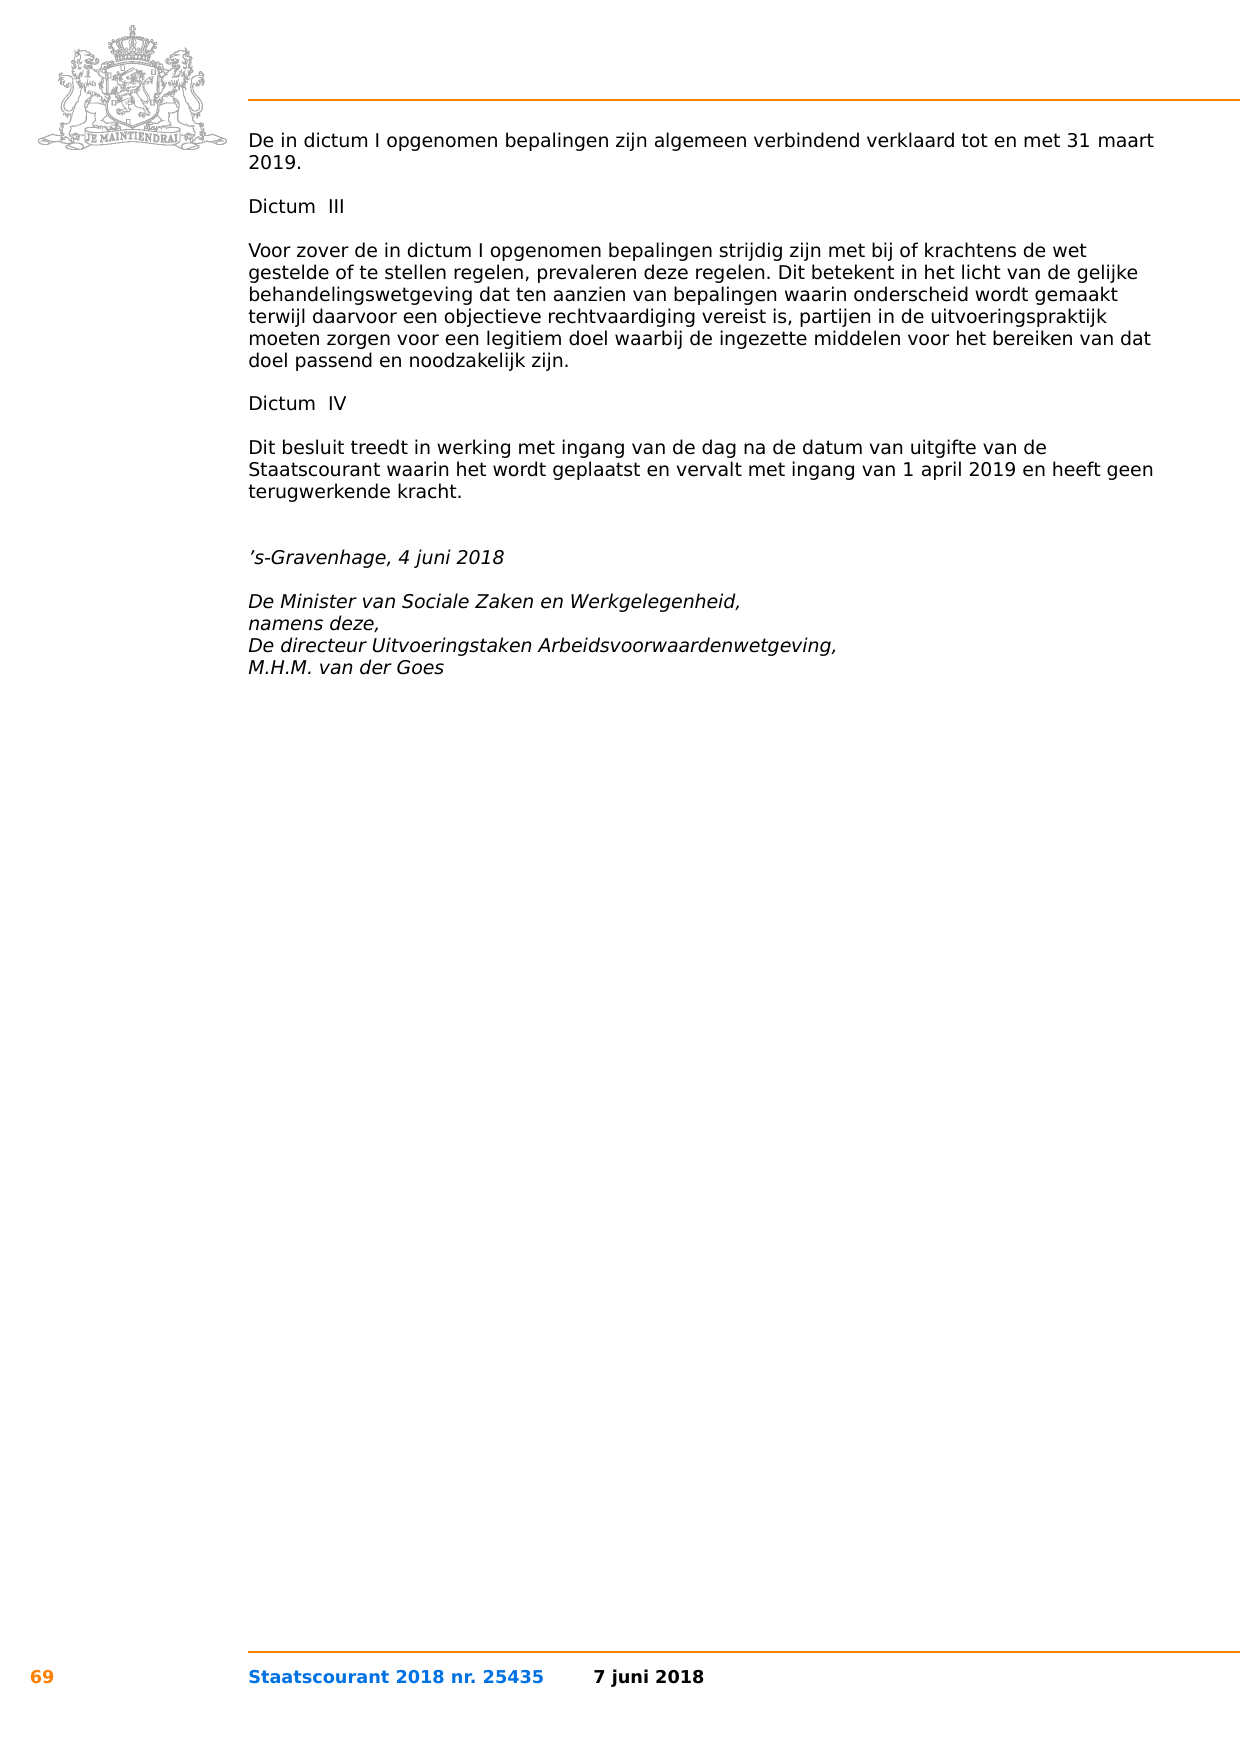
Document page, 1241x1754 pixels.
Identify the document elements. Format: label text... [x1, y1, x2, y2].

picture [38, 25, 227, 150]
text Dictum III [248, 196, 1163, 218]
text Dit besluit treedt in werking met ingang van de dag na de datum van uitgifte van de Staatscourant waarin het wordt geplaatst en vervalt met ingang van 1 april 2019 en heeft geen terugwerkende kracht. [248, 437, 1163, 503]
text ’s-Gravenhage, 4 juni 2018 [248, 547, 1163, 569]
text Dictum IV [248, 393, 1163, 415]
text Voor zover de in dictum I opgenomen bepalingen strijdig zijn met bij of krachtens de wet gestelde of te stellen regelen, prevaleren deze regelen. Dit betekent in het licht van de gelijke behandelingswetgeving dat ten aanzien van bepalingen waarin onderscheid wordt gemaakt terwijl daarvoor een objectieve rechtvaardiging vereist is, partijen in de uitvoeringspraktijk moeten zorgen voor een legitiem doel waarbij de ingezette middelen voor het bereiken van dat doel passend en noodzakelijk zijn. [248, 239, 1163, 371]
text De in dictum I opgenomen bepalingen zijn algemeen verbindend verklaard tot en met 31 maart 2019. [248, 130, 1163, 174]
text De Minister van Sociale Zaken en Werkgelegenheid, namens deze, De directeur Uitvoeringstaken Arbeidsvoorwaardenwetgeving, M.H.M. van der Goes [248, 591, 1163, 679]
